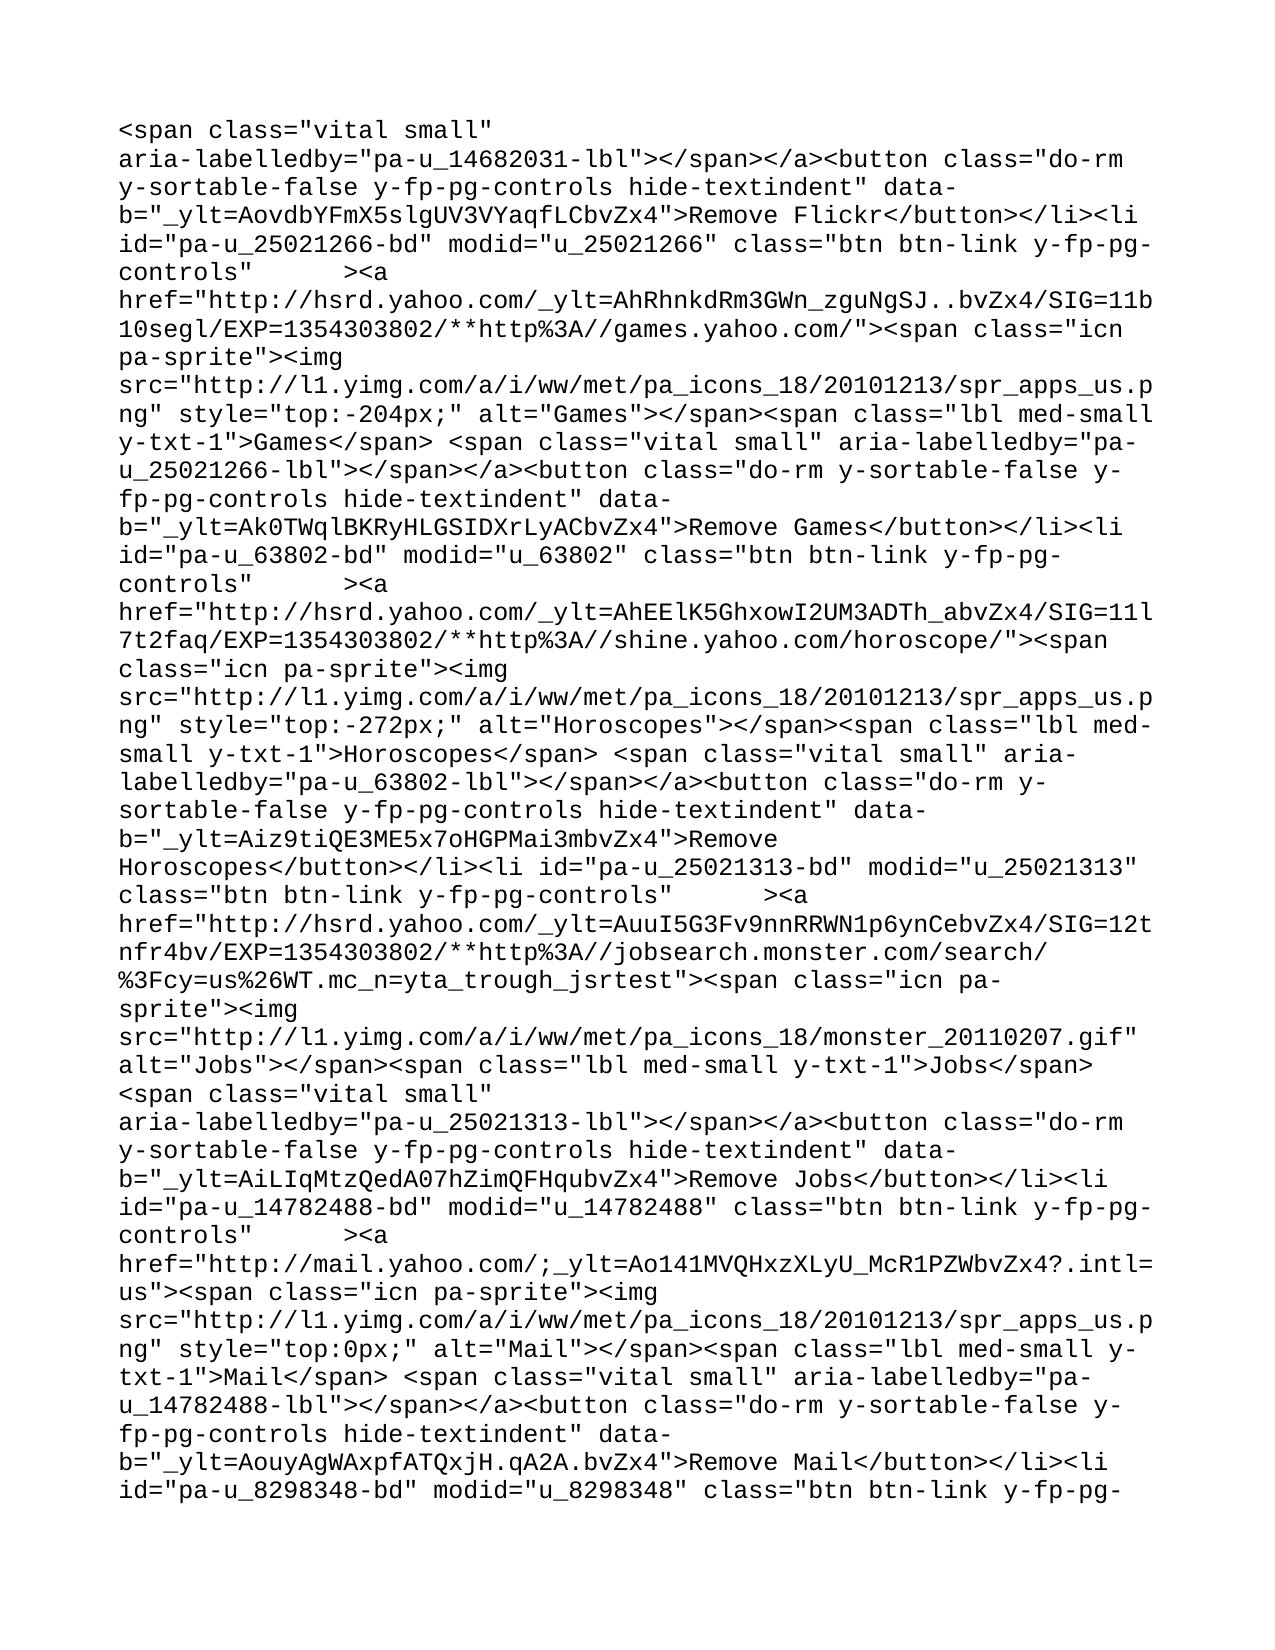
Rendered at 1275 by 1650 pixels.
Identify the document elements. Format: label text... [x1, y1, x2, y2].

text <span class="vital small" aria-labelledby="pa-u_14682031-lbl"></span></a><button class="do-rm y-sortable-false y-fp-pg-controls hide-textindent" data-b="_ylt=AovdbYFmX5slgUV3VYaqfLCbvZx4">Remove Flickr</button></li><li id="pa-u_25021266-bd" modid="u_25021266" class="btn btn-link y-fp-pg-controls" ><a href="http://hsrd.yahoo.com/_ylt=AhRhnkdRm3GWn_zguNgSJ..bvZx4/SIG=11b10segl/EXP=1354303802/**http%3A//games.yahoo.com/"><span class="icn pa-sprite"><img src="http://l1.yimg.com/a/i/ww/met/pa_icons_18/20101213/spr_apps_us.png" style="top:-204px;" alt="Games"></span><span class="lbl med-small y-txt-1">Games</span> <span class="vital small" aria-labelledby="pa-u_25021266-lbl"></span></a><button class="do-rm y-sortable-false y-fp-pg-controls hide-textindent" data-b="_ylt=Ak0TWqlBKRyHLGSIDXrLyACbvZx4">Remove Games</button></li><li id="pa-u_63802-bd" modid="u_63802" class="btn btn-link y-fp-pg-controls" ><a href="http://hsrd.yahoo.com/_ylt=AhEElK5GhxowI2UM3ADTh_abvZx4/SIG=11l7t2faq/EXP=1354303802/**http%3A//shine.yahoo.com/horoscope/"><span class="icn pa-sprite"><img src="http://l1.yimg.com/a/i/ww/met/pa_icons_18/20101213/spr_apps_us.png" style="top:-272px;" alt="Horoscopes"></span><span class="lbl med-small y-txt-1">Horoscopes</span> <span class="vital small" aria-labelledby="pa-u_63802-lbl"></span></a><button class="do-rm y-sortable-false y-fp-pg-controls hide-textindent" data-b="_ylt=Aiz9tiQE3ME5x7oHGPMai3mbvZx4">Remove Horoscopes</button></li><li id="pa-u_25021313-bd" modid="u_25021313" class="btn btn-link y-fp-pg-controls" ><a href="http://hsrd.yahoo.com/_ylt=AuuI5G3Fv9nnRRWN1p6ynCebvZx4/SIG=12tnfr4bv/EXP=1354303802/**http%3A//jobsearch.monster.com/search/%3Fcy=us%26WT.mc_n=yta_trough_jsrtest"><span class="icn pa-sprite"><img src="http://l1.yimg.com/a/i/ww/met/pa_icons_18/monster_20110207.gif" alt="Jobs"></span><span class="lbl med-small y-txt-1">Jobs</span> <span class="vital small" aria-labelledby="pa-u_25021313-lbl"></span></a><button class="do-rm y-sortable-false y-fp-pg-controls hide-textindent" data-b="_ylt=AiLIqMtzQedA07hZimQFHqubvZx4">Remove Jobs</button></li><li id="pa-u_14782488-bd" modid="u_14782488" class="btn btn-link y-fp-pg-controls" ><a href="http://mail.yahoo.com/;_ylt=Ao141MVQHxzXLyU_McR1PZWbvZx4?.intl=us"><span class="icn pa-sprite"><img src="http://l1.yimg.com/a/i/ww/met/pa_icons_18/20101213/spr_apps_us.png" style="top:0px;" alt="Mail"></span><span class="lbl med-small y-txt-1">Mail</span> <span class="vital small" aria-labelledby="pa-u_14782488-lbl"></span></a><button class="do-rm y-sortable-false y-fp-pg-controls hide-textindent" data-b="_ylt=AouyAgWAxpfATQxjH.qA2A.bvZx4">Remove Mail</button></li><li id="pa-u_8298348-bd" modid="u_8298348" class="btn btn-link y-fp-pg- [118, 118, 1157, 1506]
